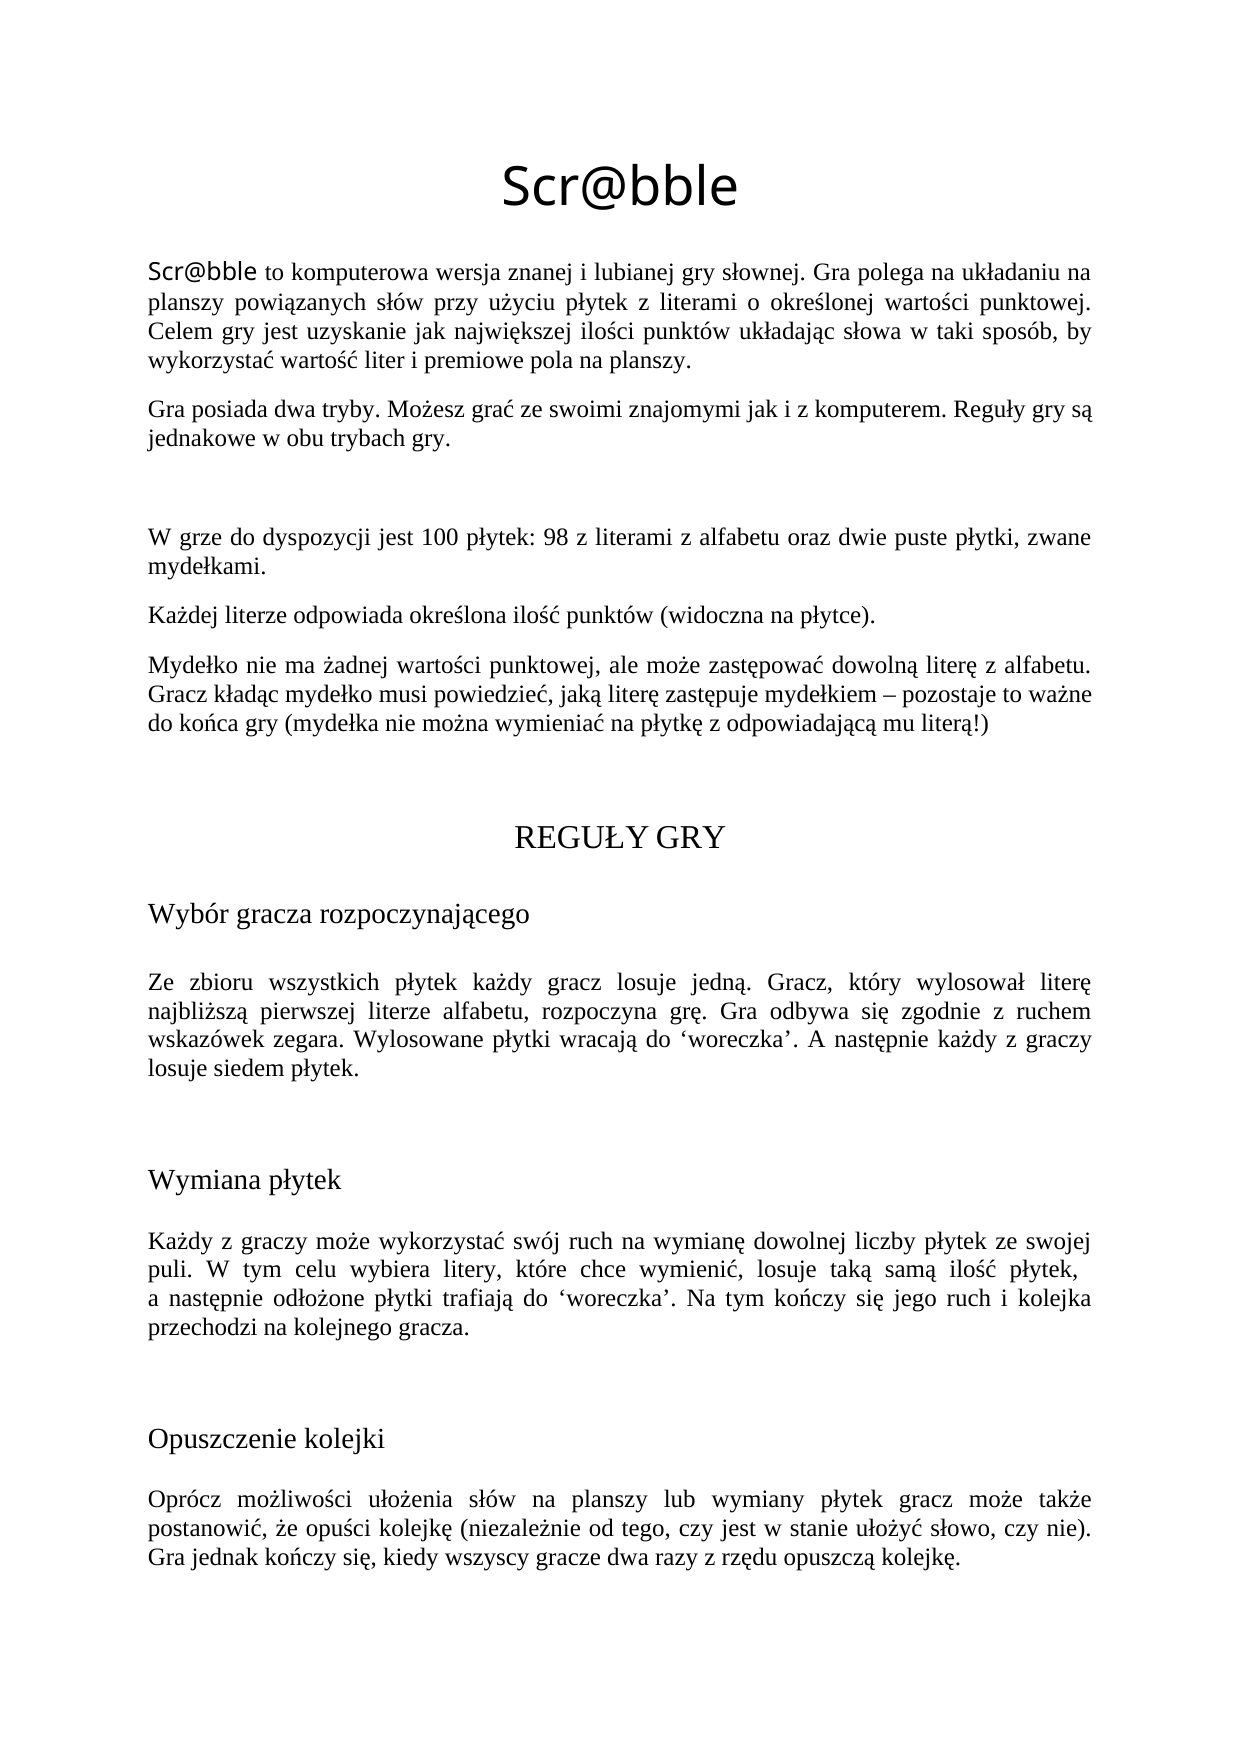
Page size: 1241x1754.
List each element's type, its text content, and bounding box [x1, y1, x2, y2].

text Mydełko nie ma żadnej wartości punktowej, ale może zastępować dowolną literę z alfabetu. Gracz kładąc mydełko musi powiedzieć, jaką literę zastępuje mydełkiem – pozostaje to ważne do końca gry (mydełka nie można wymieniać na płytkę z odpowiadającą mu literą!) [148, 650, 1093, 736]
text Każdej literze odpowiada określona ilość punktów (widoczna na płytce). [148, 601, 1093, 629]
text REGUŁY GRY [148, 818, 1093, 856]
text W grze do dyspozycji jest 100 płytek: 98 z literami z alfabetu oraz dwie puste płytki, zwane mydełkami. [148, 522, 1093, 580]
text Wymiana płytek [148, 1162, 1093, 1196]
text Opuszczenie kolejki [148, 1421, 1093, 1454]
text Każdy z graczy może wykorzystać swój ruch na wymianę dowolnej liczby płytek ze swojej puli. W tym celu wybiera litery, które chce wymienić, losuje taką samą ilość płytek, a następnie odłożone płytki trafiają do ‘woreczka’. Na tym kończy się jego ruch i kolejka przechodzi na kolejnego gracza. [148, 1226, 1093, 1341]
text Ze zbioru wszystkich płytek każdy gracz losuje jedną. Gracz, który wylosował literę najbliższą pierwszej literze alfabetu, rozpoczyna grę. Gra odbywa się zgodnie z ruchem wskazówek zegara. Wylosowane płytki wracają do ‘woreczka’. A następnie każdy z graczy losuje siedem płytek. [148, 967, 1093, 1082]
text Scr@bble to komputerowa wersja znanej i lubianej gry słownej. Gra polega na układaniu na planszy powiązanych słów przy użyciu płytek z literami o określonej wartości punktowej. Celem gry jest uzyskanie jak największej ilości punktów układając słowa w taki sposób, by wykorzystać wartość liter i premiowe pola na planszy. [148, 253, 1093, 373]
text Gra posiada dwa tryby. Możesz grać ze swoimi znajomymi jak i z komputerem. Reguły gry są jednakowe w obu trybach gry. [148, 394, 1093, 452]
text Wybór gracza rozpoczynającego [148, 896, 1093, 929]
text Oprócz możliwości ułożenia słów na planszy lub wymiany płytek gracz może także postanowić, że opuści kolejkę (niezależnie od tego, czy jest w stanie ułożyć słowo, czy nie). Gra jednak kończy się, kiedy wszyscy gracze dwa razy z rzędu opuszczą kolejkę. [148, 1484, 1093, 1571]
text Scr@bble [148, 148, 1093, 221]
